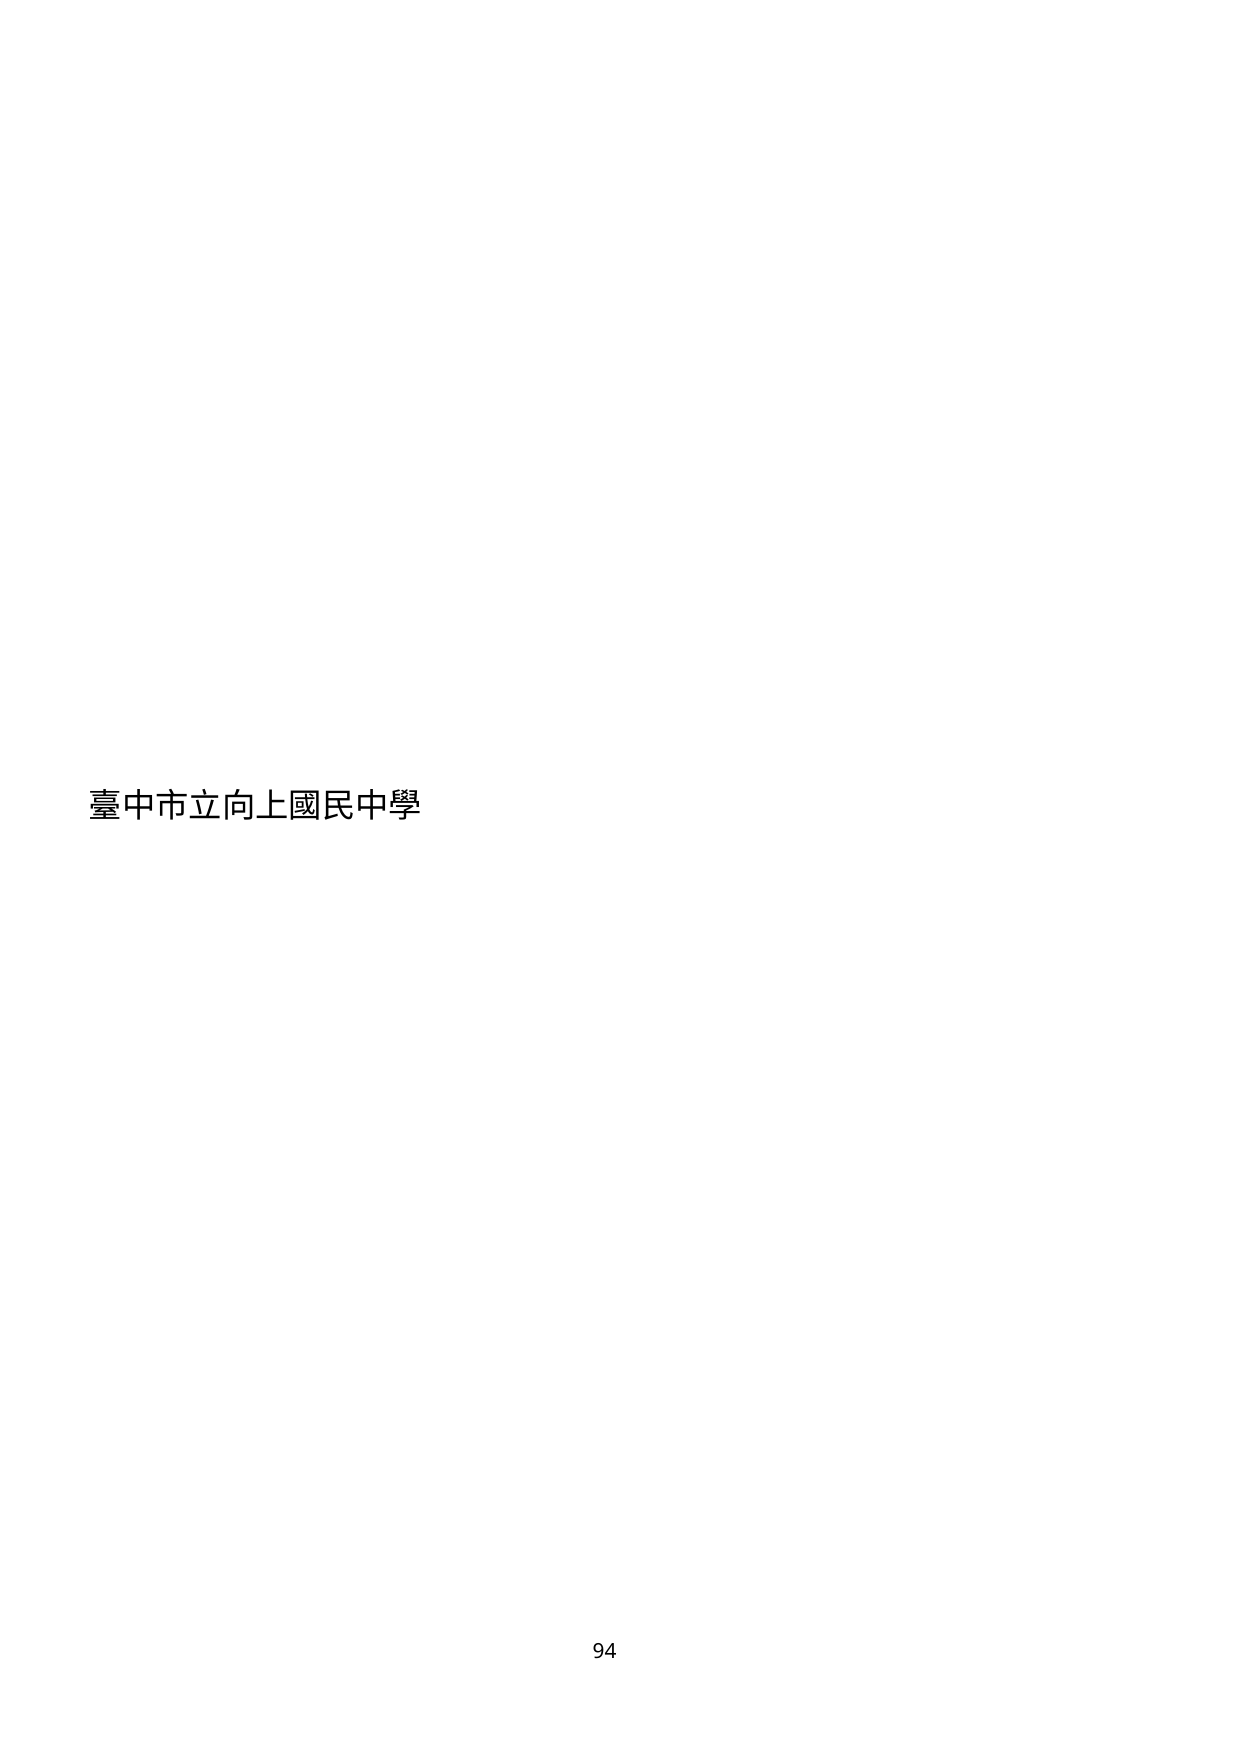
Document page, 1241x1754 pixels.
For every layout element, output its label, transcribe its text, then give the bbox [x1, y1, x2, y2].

text 臺中市立向上國民中學 [89, 762, 1157, 824]
